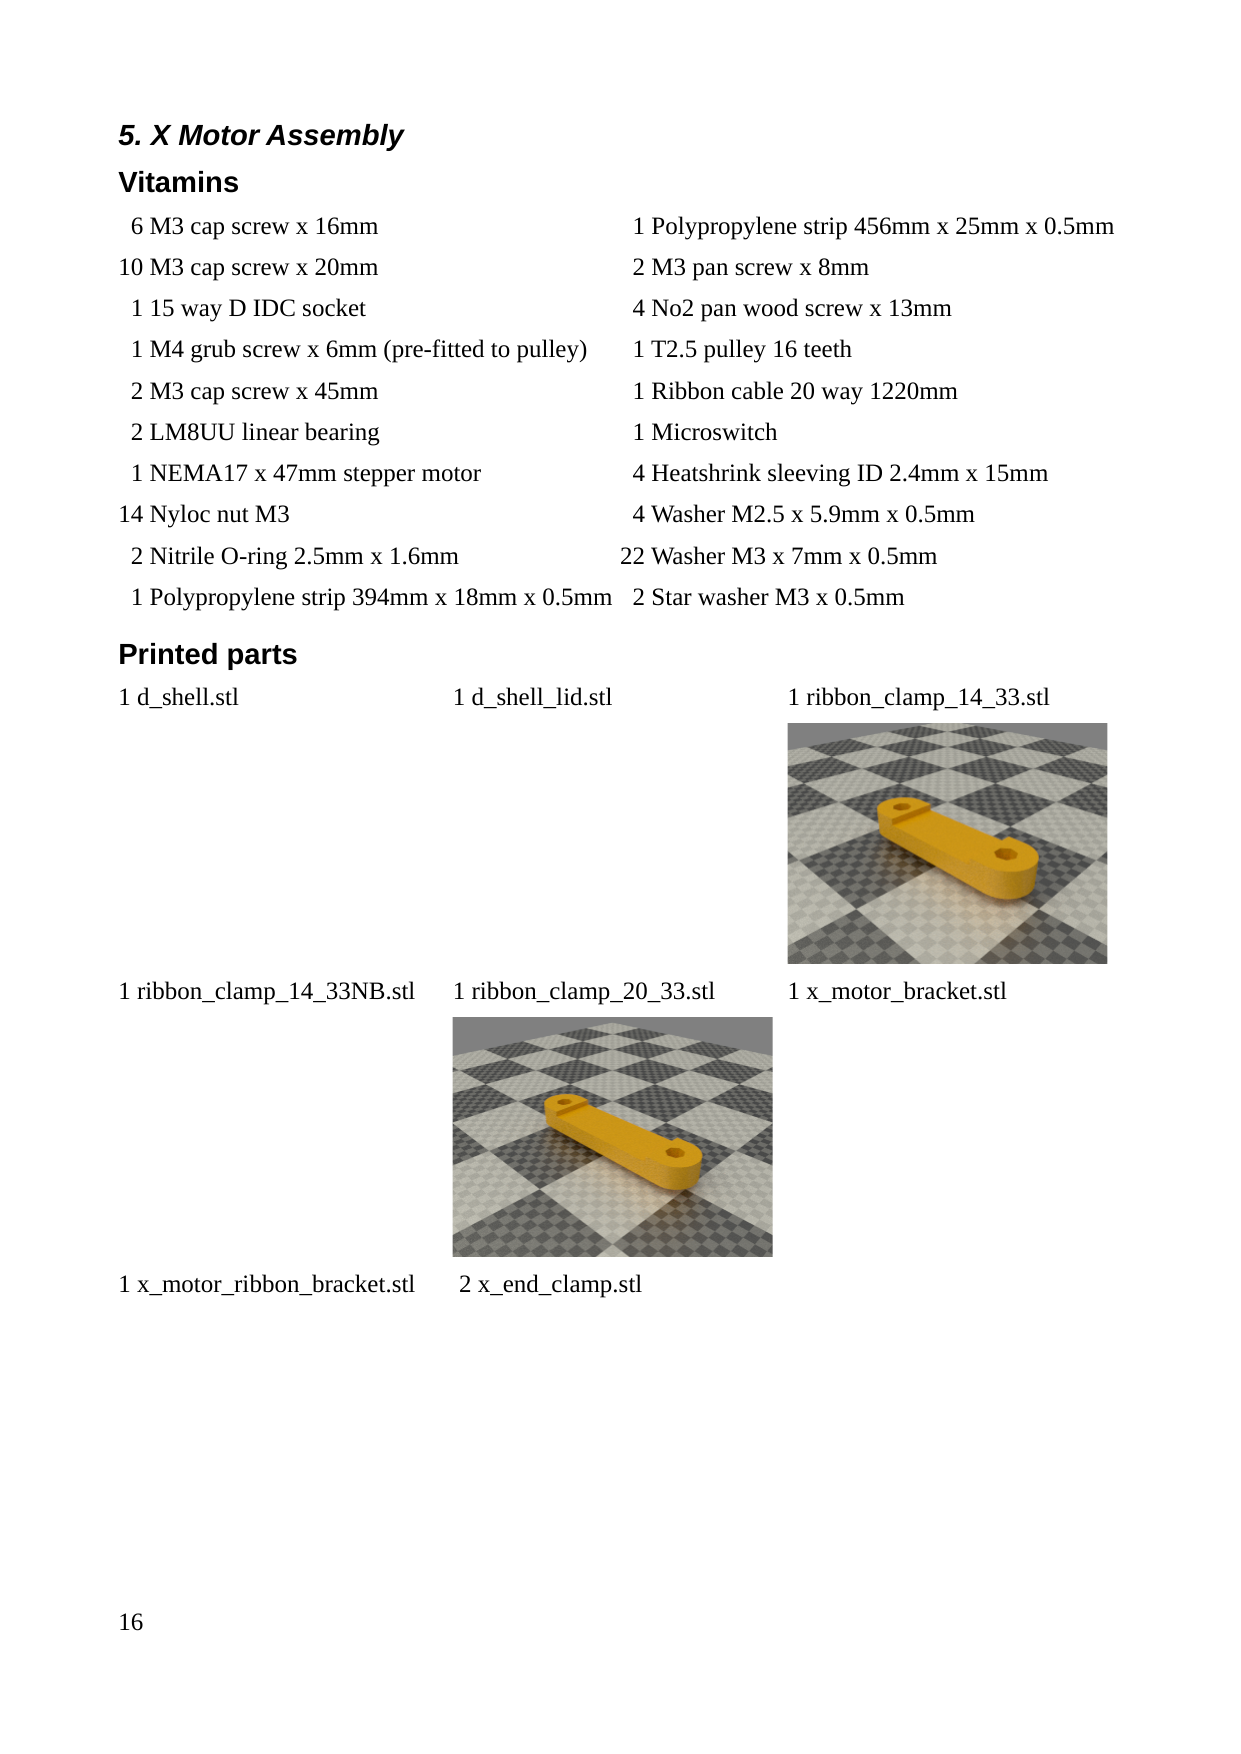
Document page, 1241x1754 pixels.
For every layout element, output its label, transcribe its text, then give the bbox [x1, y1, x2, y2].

picture [787, 723, 1108, 964]
table_header 1 Polypropylene strip 456mm x 25mm x 0.5mm 2 M3 pan screw x 8mm 4 No2 pan wood screw x 13mm 1 T2.5 pulley 16 teeth 1 Ribbon cable 20 way 1220mm 1 Microswitch 4 Heatshrink sleeving ID 2.4mm x 15mm 4 Washer M2.5 x 5.9mm x 0.5mm 22 Washer M3 x 7mm x 0.5mm 2 Star washer M3 x 0.5mm [620, 211, 1122, 623]
table_cell 1 x_motor_ribbon_bracket.stl [118, 1270, 453, 1563]
table_cell 2 x_end_clamp.stl [453, 1270, 787, 1563]
subtitle Printed parts [118, 637, 1122, 670]
table_cell [788, 1270, 1122, 1563]
subtitle Vitamins [118, 165, 1122, 199]
table_header 1 d_shell.stl [118, 682, 453, 976]
table_cell 1 x_motor_bracket.stl [788, 976, 1122, 1269]
table_header 1 d_shell_lid.stl [453, 682, 787, 976]
picture [452, 1017, 773, 1257]
table_header 6 M3 cap screw x 16mm 10 M3 cap screw x 20mm 1 15 way D IDC socket 1 M4 grub screw x 6mm (pre-fitted to pulley) 2 M3 cap screw x 45mm 2 LM8UU linear bearing 1 NEMA17 x 47mm stepper motor 14 Nyloc nut M3 2 Nitrile O-ring 2.5mm x 1.6mm 1 Polypropylene strip 394mm x 18mm x 0.5mm [118, 211, 620, 623]
table_cell 1 ribbon_clamp_14_33NB.stl [118, 976, 453, 1269]
table_header 1 ribbon_clamp_14_33.stl [788, 682, 1122, 976]
table_cell 1 ribbon_clamp_20_33.stl [453, 976, 787, 1269]
subtitle X Motor Assembly [118, 118, 1122, 152]
